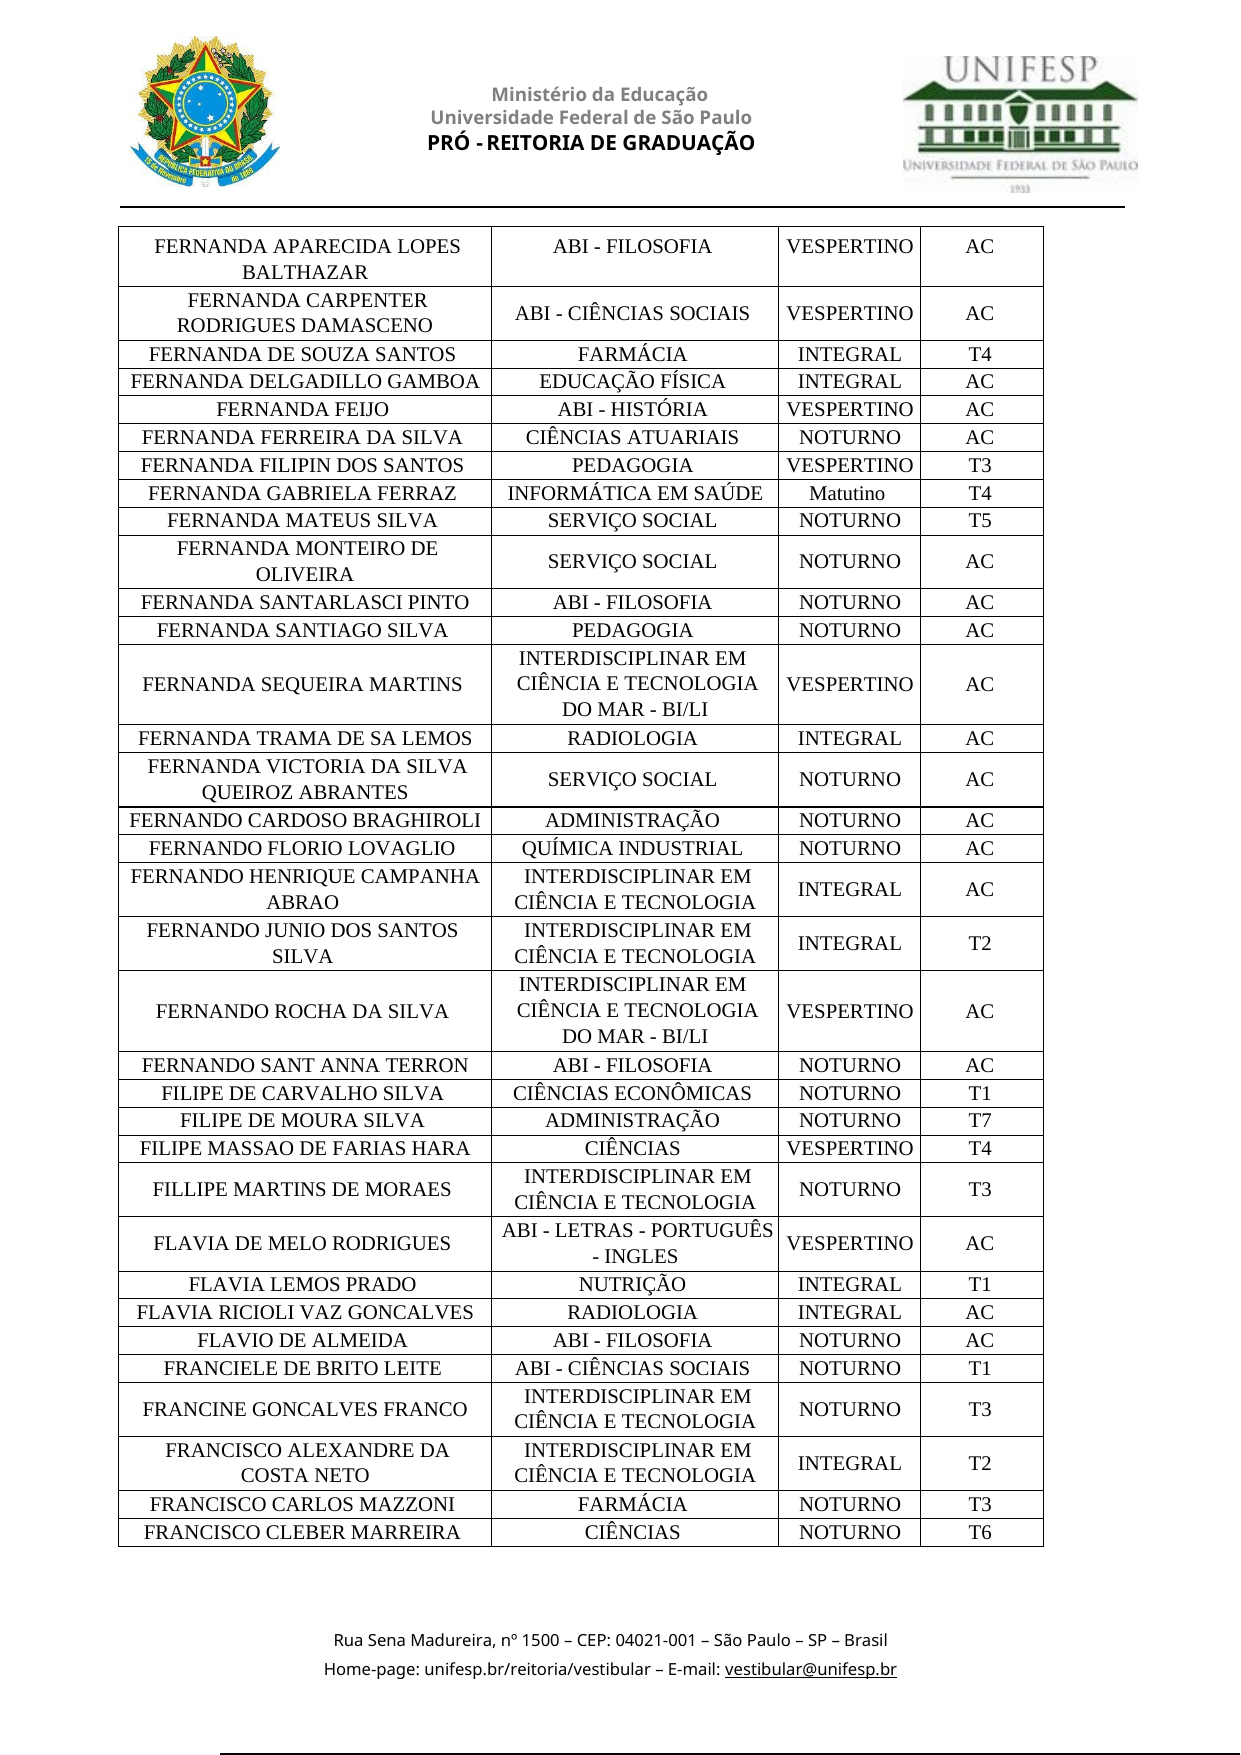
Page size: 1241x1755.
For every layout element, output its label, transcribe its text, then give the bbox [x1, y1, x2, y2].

table_cell T4 [921, 341, 1043, 368]
table_cell AC [921, 808, 1043, 834]
table_cell CIÊNCIAS [492, 1136, 778, 1162]
table_cell FILIPE DE CARVALHO SILVA [119, 1080, 491, 1107]
table_cell FERNANDO ROCHA DA SILVA [119, 971, 491, 1051]
table_cell FERNANDO CARDOSO BRAGHIROLI [119, 808, 491, 834]
table_cell RADIOLOGIA [492, 1299, 778, 1326]
table_cell VESPERTINO [779, 1136, 920, 1162]
table_cell VESPERTINO [779, 287, 920, 340]
table_cell FERNANDA APARECIDA LOPES BALTHAZAR [119, 227, 491, 286]
table_cell RADIOLOGIA [492, 725, 778, 752]
table_cell INTEGRAL [779, 725, 920, 752]
table_cell FRANCISCO CARLOS MAZZONI [119, 1491, 491, 1518]
table_cell T1 [921, 1080, 1043, 1107]
table_cell FERNANDA FEIJO [119, 396, 491, 423]
table_cell INTERDISCIPLINAR EM CIÊNCIA E TECNOLOGIA [492, 1437, 778, 1490]
table_cell FERNANDA MATEUS SILVA [119, 508, 491, 534]
table_cell VESPERTINO [779, 227, 920, 286]
table_cell T4 [921, 480, 1043, 507]
table_cell NOTURNO [779, 508, 920, 534]
table_cell NOTURNO [779, 1327, 920, 1354]
table_cell NOTURNO [779, 536, 920, 588]
table_cell SERVIÇO SOCIAL [492, 536, 778, 588]
table_cell INFORMÁTICA EM SAÚDE [492, 480, 778, 507]
table_cell NOTURNO [779, 589, 920, 616]
table_cell FLAVIO DE ALMEIDA [119, 1327, 491, 1354]
table_cell AC [921, 617, 1043, 644]
table_cell ABI - FILOSOFIA [492, 589, 778, 616]
table_cell QUÍMICA INDUSTRIAL [492, 835, 778, 862]
table_cell FRANCISCO ALEXANDRE DA COSTA NETO [119, 1437, 491, 1490]
table_cell T7 [921, 1108, 1043, 1134]
table_cell FERNANDA SANTARLASCI PINTO [119, 589, 491, 616]
table_cell INTERDISCIPLINAR EM CIÊNCIA E TECNOLOGIA [492, 863, 778, 916]
table_cell SERVIÇO SOCIAL [492, 753, 778, 806]
table_cell NOTURNO [779, 1383, 920, 1436]
table_cell INTERDISCIPLINAR EM CIÊNCIA E TECNOLOGIA DO MAR - BI/LI [492, 971, 778, 1051]
table_cell AC [921, 753, 1043, 806]
table_cell FLAVIA LEMOS PRADO [119, 1272, 491, 1298]
table_cell T2 [921, 917, 1043, 970]
table_cell AC [921, 1299, 1043, 1326]
table_cell INTERDISCIPLINAR EM CIÊNCIA E TECNOLOGIA [492, 1163, 778, 1216]
table_cell FILIPE MASSAO DE FARIAS HARA [119, 1136, 491, 1162]
table_cell EDUCAÇÃO FÍSICA [492, 369, 778, 395]
table_cell INTEGRAL [779, 917, 920, 970]
table_cell FERNANDA DE SOUZA SANTOS [119, 341, 491, 368]
table_cell NOTURNO [779, 1052, 920, 1079]
table_cell AC [921, 1217, 1043, 1271]
table_cell FRANCIELE DE BRITO LEITE [119, 1355, 491, 1382]
table_cell CIÊNCIAS [492, 1519, 778, 1546]
table_cell T2 [921, 1437, 1043, 1490]
table_cell FERNANDO SANT ANNA TERRON [119, 1052, 491, 1079]
table_cell T3 [921, 1383, 1043, 1436]
table_cell FERNANDO HENRIQUE CAMPANHA ABRAO [119, 863, 491, 916]
table_cell T3 [921, 1491, 1043, 1518]
table_cell NOTURNO [779, 1519, 920, 1546]
table_cell FERNANDO JUNIO DOS SANTOS SILVA [119, 917, 491, 970]
table_cell VESPERTINO [779, 971, 920, 1051]
table_cell ABI - LETRAS - PORTUGUÊS - INGLES [492, 1217, 778, 1271]
table_cell VESPERTINO [779, 396, 920, 423]
table_cell FERNANDA FERREIRA DA SILVA [119, 424, 491, 451]
table_cell FRANCINE GONCALVES FRANCO [119, 1383, 491, 1436]
table_cell NOTURNO [779, 1491, 920, 1518]
table_cell NOTURNO [779, 1355, 920, 1382]
table_cell AC [921, 227, 1043, 286]
table_cell INTEGRAL [779, 1299, 920, 1326]
table_cell FILIPE DE MOURA SILVA [119, 1108, 491, 1134]
table_cell T1 [921, 1272, 1043, 1298]
table_cell T6 [921, 1519, 1043, 1546]
table_cell FERNANDA SEQUEIRA MARTINS [119, 645, 491, 724]
table_cell AC [921, 396, 1043, 423]
table_cell CIÊNCIAS ECONÔMICAS [492, 1080, 778, 1107]
table_cell ABI - CIÊNCIAS SOCIAIS [492, 1355, 778, 1382]
table_cell T3 [921, 1163, 1043, 1216]
table_cell FARMÁCIA [492, 341, 778, 368]
table_cell INTEGRAL [779, 1437, 920, 1490]
table_cell INTERDISCIPLINAR EM CIÊNCIA E TECNOLOGIA [492, 917, 778, 970]
table_cell AC [921, 536, 1043, 588]
table_cell Matutino [779, 480, 920, 507]
table_cell AC [921, 725, 1043, 752]
table_cell INTERDISCIPLINAR EM CIÊNCIA E TECNOLOGIA [492, 1383, 778, 1436]
table_cell INTEGRAL [779, 369, 920, 395]
table_cell AC [921, 863, 1043, 916]
table_cell NOTURNO [779, 808, 920, 834]
table_cell ABI - HISTÓRIA [492, 396, 778, 423]
table_cell VESPERTINO [779, 1217, 920, 1271]
table_cell FERNANDA DELGADILLO GAMBOA [119, 369, 491, 395]
table_cell AC [921, 1327, 1043, 1354]
table_cell VESPERTINO [779, 645, 920, 724]
table_cell ADMINISTRAÇÃO [492, 808, 778, 834]
table_cell FILLIPE MARTINS DE MORAES [119, 1163, 491, 1216]
table_cell AC [921, 369, 1043, 395]
table_cell INTEGRAL [779, 1272, 920, 1298]
table_cell INTEGRAL [779, 863, 920, 916]
table_cell FERNANDA FILIPIN DOS SANTOS [119, 452, 491, 479]
table_cell INTERDISCIPLINAR EM CIÊNCIA E TECNOLOGIA DO MAR - BI/LI [492, 645, 778, 724]
table_cell NOTURNO [779, 753, 920, 806]
table_cell FERNANDO FLORIO LOVAGLIO [119, 835, 491, 862]
table_cell PEDAGOGIA [492, 452, 778, 479]
table_cell SERVIÇO SOCIAL [492, 508, 778, 534]
table_cell FRANCISCO CLEBER MARREIRA [119, 1519, 491, 1546]
table_cell FLAVIA RICIOLI VAZ GONCALVES [119, 1299, 491, 1326]
table_cell CIÊNCIAS ATUARIAIS [492, 424, 778, 451]
table_cell NOTURNO [779, 1108, 920, 1134]
table_cell NOTURNO [779, 1163, 920, 1216]
table_cell AC [921, 971, 1043, 1051]
table_cell ABI - FILOSOFIA [492, 227, 778, 286]
table_cell T3 [921, 452, 1043, 479]
table_cell T1 [921, 1355, 1043, 1382]
table_cell T5 [921, 508, 1043, 534]
table_cell ABI - CIÊNCIAS SOCIAIS [492, 287, 778, 340]
table_cell AC [921, 1052, 1043, 1079]
table_cell VESPERTINO [779, 452, 920, 479]
table_cell FERNANDA VICTORIA DA SILVA QUEIROZ ABRANTES [119, 753, 491, 806]
table_cell FERNANDA SANTIAGO SILVA [119, 617, 491, 644]
table_cell NOTURNO [779, 1080, 920, 1107]
table_cell NUTRIÇÃO [492, 1272, 778, 1298]
table_cell ADMINISTRAÇÃO [492, 1108, 778, 1134]
table_cell FERNANDA GABRIELA FERRAZ [119, 480, 491, 507]
table_cell ABI - FILOSOFIA [492, 1052, 778, 1079]
table_cell FARMÁCIA [492, 1491, 778, 1518]
table_cell NOTURNO [779, 835, 920, 862]
table_cell AC [921, 287, 1043, 340]
table_cell FERNANDA MONTEIRO DE OLIVEIRA [119, 536, 491, 588]
table_cell PEDAGOGIA [492, 617, 778, 644]
table_cell FLAVIA DE MELO RODRIGUES [119, 1217, 491, 1271]
table_cell AC [921, 645, 1043, 724]
table_cell FERNANDA CARPENTER RODRIGUES DAMASCENO [119, 287, 491, 340]
table_cell NOTURNO [779, 424, 920, 451]
table_cell T4 [921, 1136, 1043, 1162]
table_cell AC [921, 835, 1043, 862]
table_cell AC [921, 589, 1043, 616]
table_cell NOTURNO [779, 617, 920, 644]
table_cell INTEGRAL [779, 341, 920, 368]
table_cell AC [921, 424, 1043, 451]
table_cell FERNANDA TRAMA DE SA LEMOS [119, 725, 491, 752]
table_cell ABI - FILOSOFIA [492, 1327, 778, 1354]
